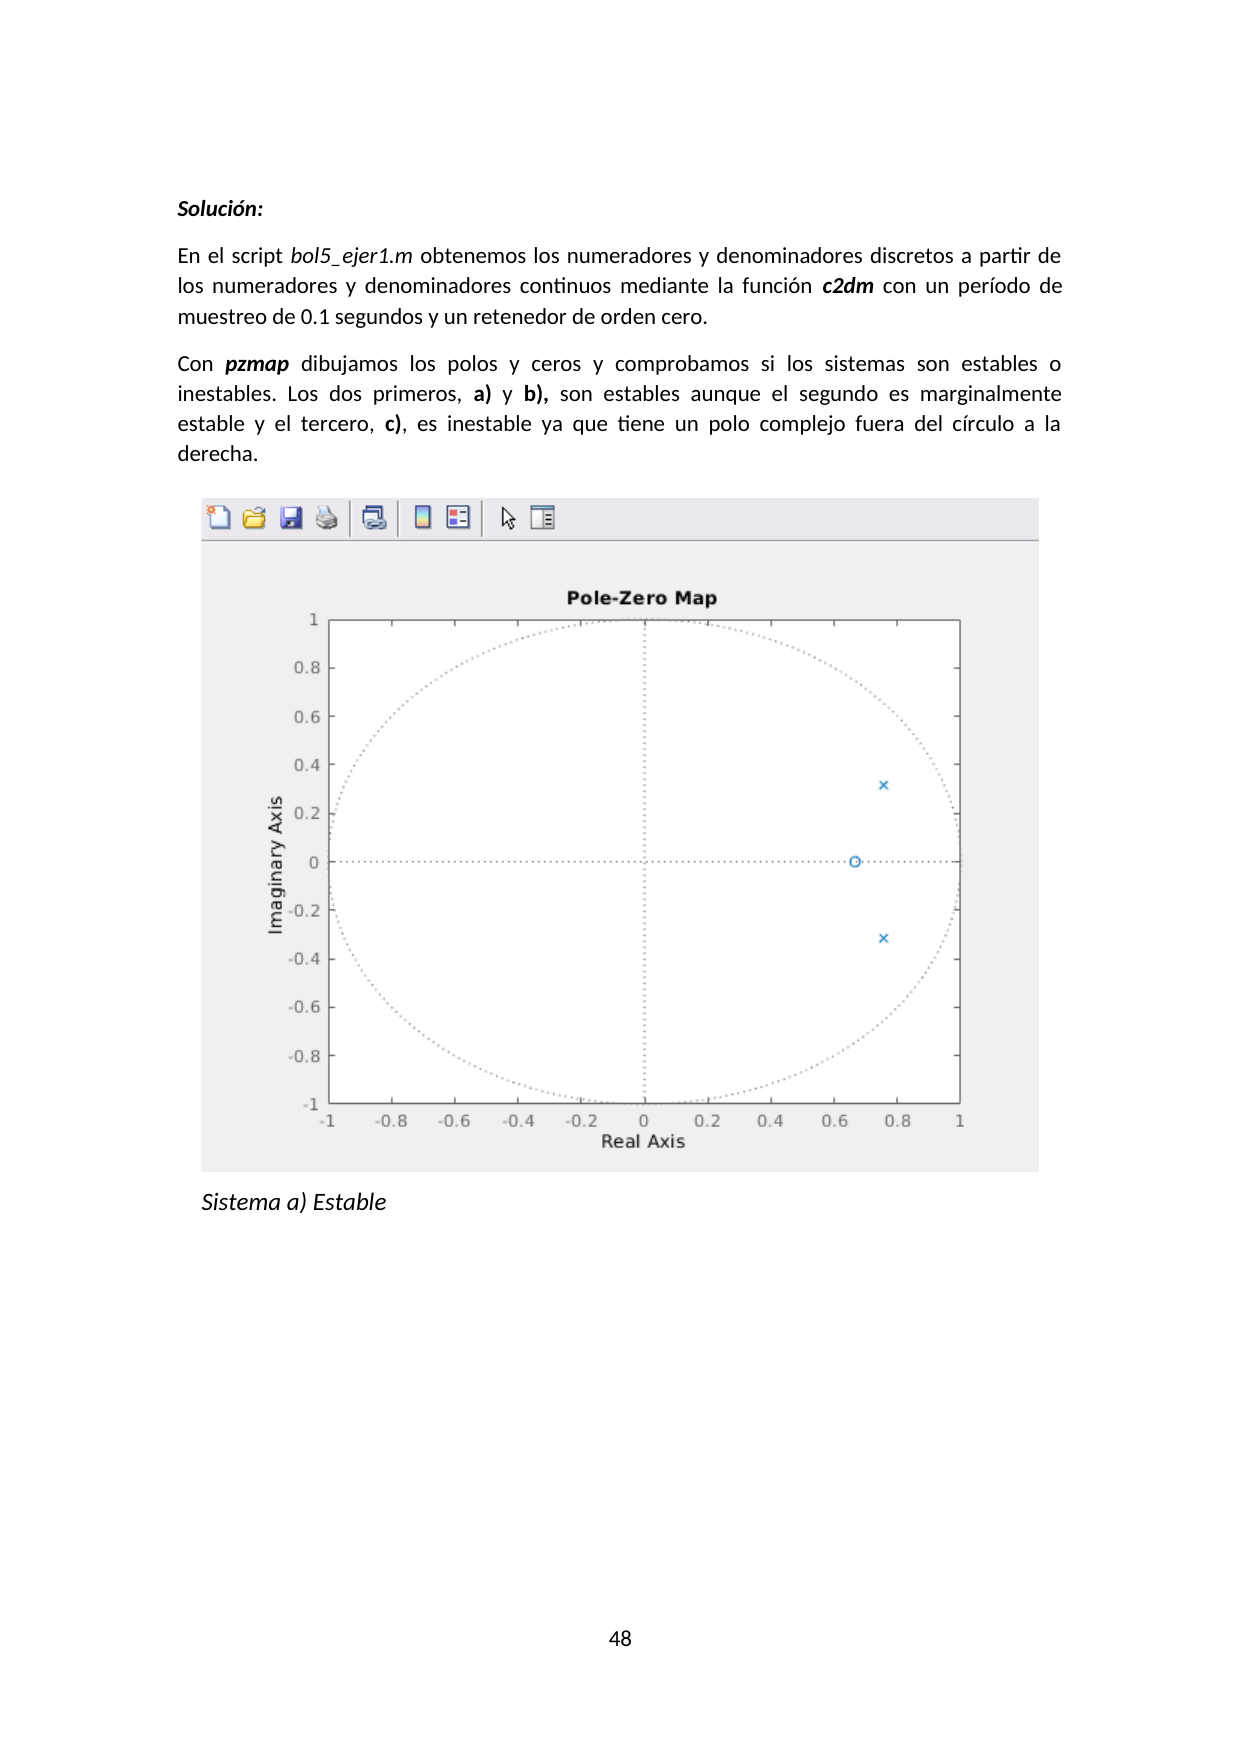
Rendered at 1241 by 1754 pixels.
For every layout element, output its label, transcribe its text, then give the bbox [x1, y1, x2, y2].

text Sistema a) Estable [201, 1172, 1039, 1217]
text Solución: [177, 194, 1063, 222]
picture [201, 498, 1039, 1172]
text Con pzmap dibujamos los polos y ceros y comprobamos si los sistemas son estables o inestables. Los dos primeros, a) y b), son estables aunque el segundo es marginalmente estable y el tercero, c), es inestable ya que tiene un polo complejo fuera del círculo a la derecha. [177, 349, 1063, 467]
text En el script bol5_ejer1.m obtenemos los numeradores y denominadores discretos a partir de los numeradores y denominadores continuos mediante la función c2dm con un período de muestreo de 0.1 segundos y un retenedor de orden cero. [177, 241, 1063, 330]
